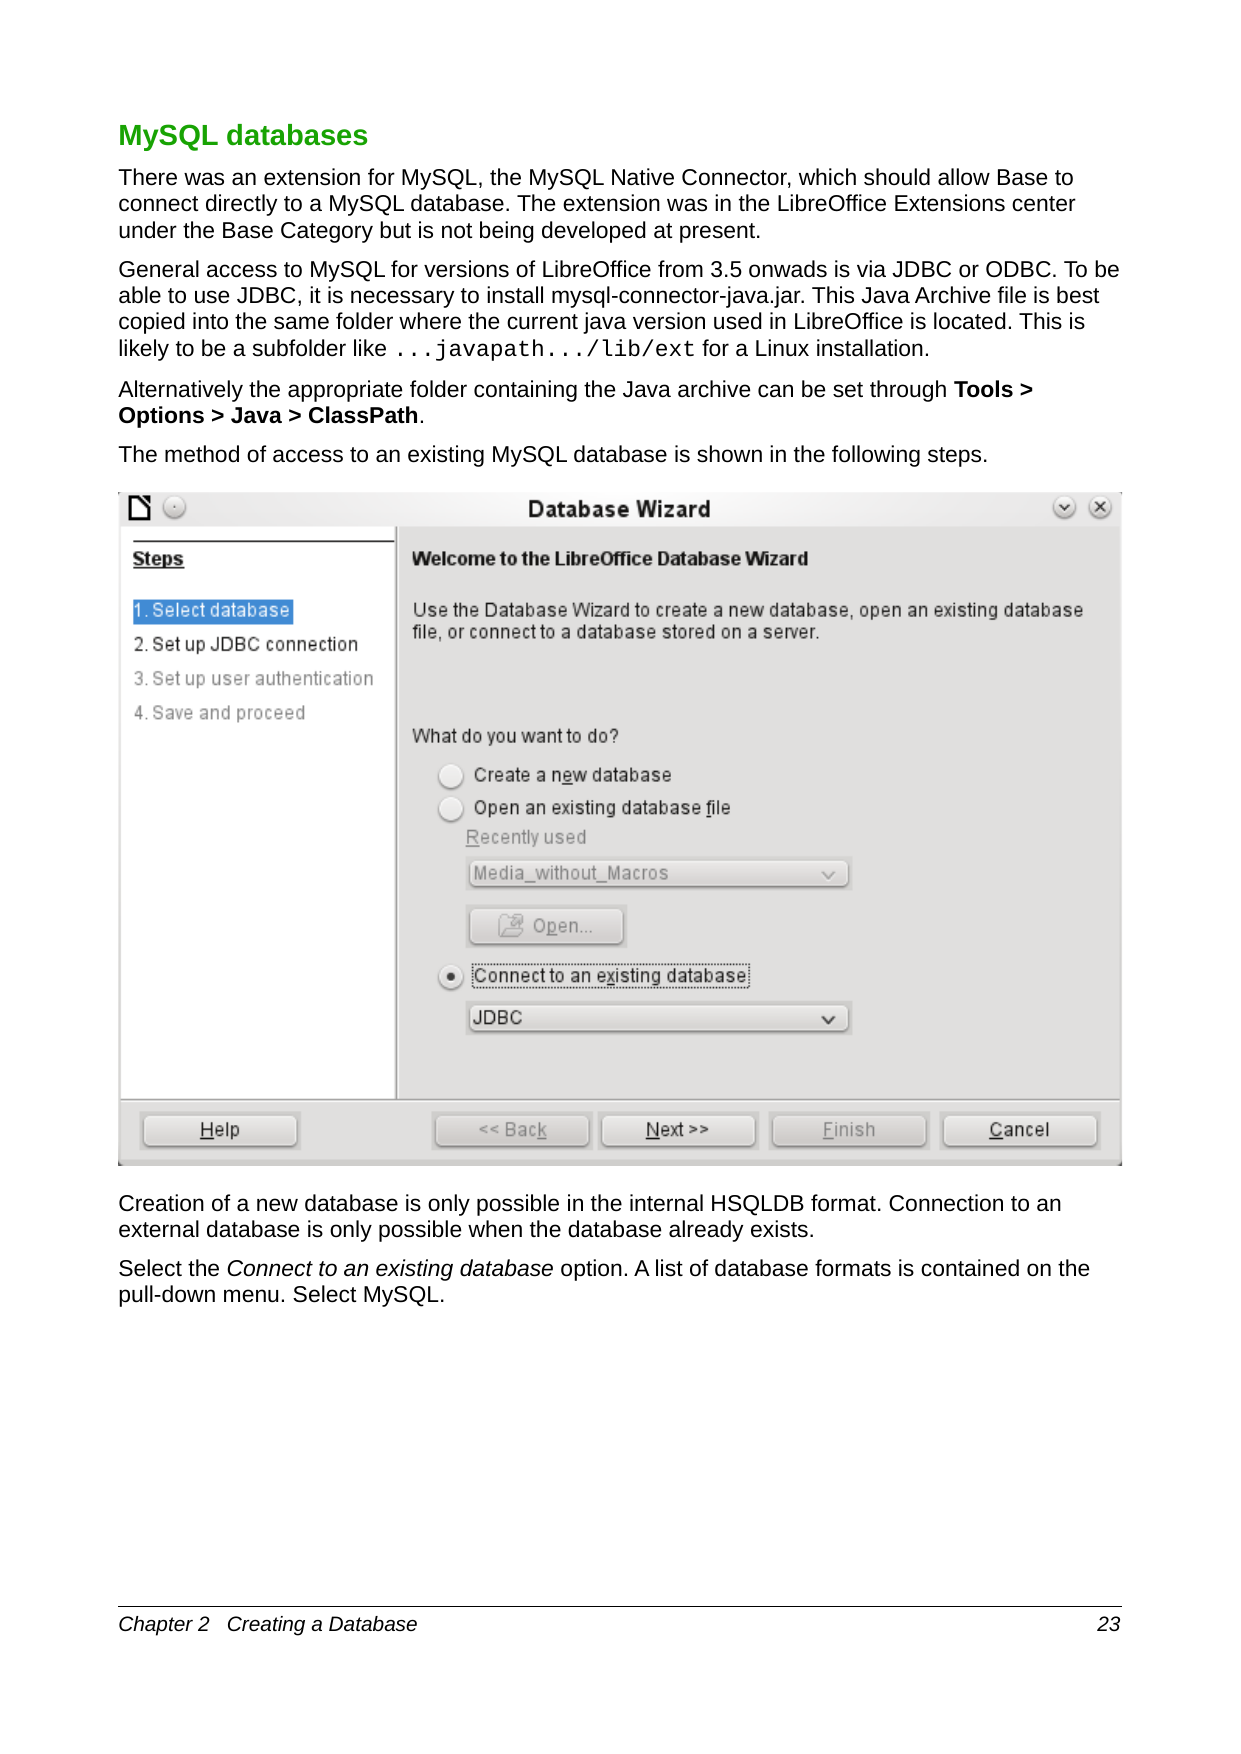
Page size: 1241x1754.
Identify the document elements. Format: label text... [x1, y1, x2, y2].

text Creation of a new database is only possible in the internal HSQLDB format. Connection to an external database is only possible when the database already exists. [118, 1189, 1122, 1242]
text General access to MySQL for versions of LibreOffice from 3.5 onwads is via JDBC or ODBC. To be able to use JDBC, it is necessary to install mysql-connector-java.jar. This Java Archive file is best copied into the same folder where the current java version used in LibreOffice is located. This is likely to be a subfolder like ...javapath.../lib/ext for a Linux installation. [118, 256, 1122, 363]
text There was an extension for MySQL, the MySQL Native Connector, which should allow Base to connect directly to a MySQL database. The extension was in the LibreOffice Extensions center under the Base Category but is not being developed at present. [118, 164, 1122, 243]
text The method of access to an existing MySQL database is shown in the following steps. [118, 441, 1122, 467]
text Select the Connect to an existing database option. A list of database formats is contained on the pull-down menu. Select MySQL. [118, 1255, 1122, 1307]
text Alternatively the appropriate folder containing the Java archive can be set through Tools > Options > Java > ClassPath. [118, 376, 1122, 428]
subtitle MySQL databases [118, 118, 1122, 152]
picture [118, 492, 1123, 1166]
